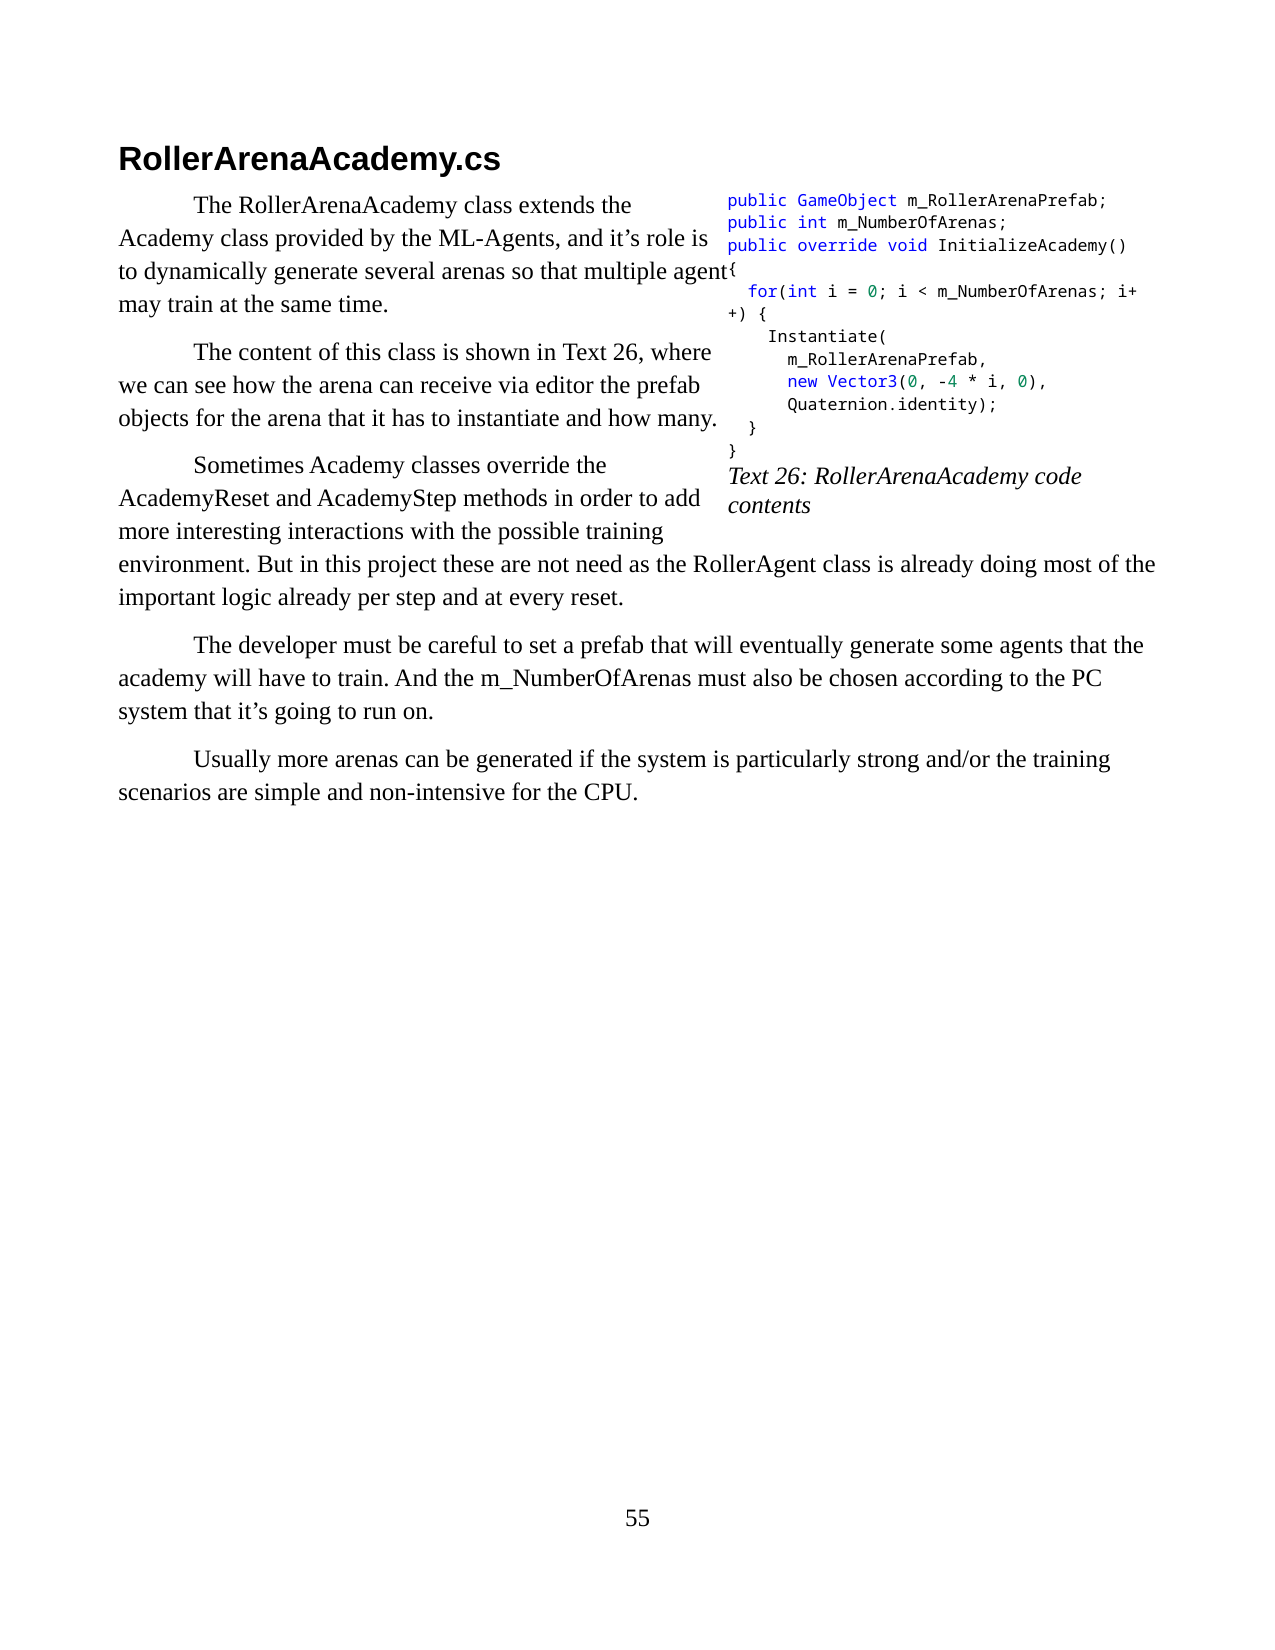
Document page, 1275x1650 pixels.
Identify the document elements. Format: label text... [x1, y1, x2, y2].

subtitle RollerArenaAcademy.cs [118, 139, 1157, 178]
text The developer must be careful to set a prefab that will eventually generate some agents that the academy will have to train. And the m_NumberOfArenas must also be chosen according to the PC system that it’s going to run on. [118, 630, 1157, 725]
text The content of this class is shown in Text 26, where we can see how the arena can receive via editor the prefab objects for the arena that it has to instantiate and how many. [118, 337, 728, 432]
text The RollerArenaAcademy class extends the Academy class provided by the ML-Agents, and it’s role is to dynamically generate several arenas so that multiple agent may train at the same time. [118, 188, 1157, 318]
text Usually more arenas can be generated if the system is particularly strong and/or the training scenarios are simple and non-intensive for the CPU. [118, 744, 1157, 806]
text Sometimes Academy classes override the AcademyReset and AcademyStep methods in order to add more interesting interactions with the possible training environment. But in this project these are not need as the RollerAgent class is already doing most of the important logic already per step and at every reset. [118, 450, 1157, 611]
text Text 26: RollerArenaAcademy code contents [728, 201, 1143, 519]
